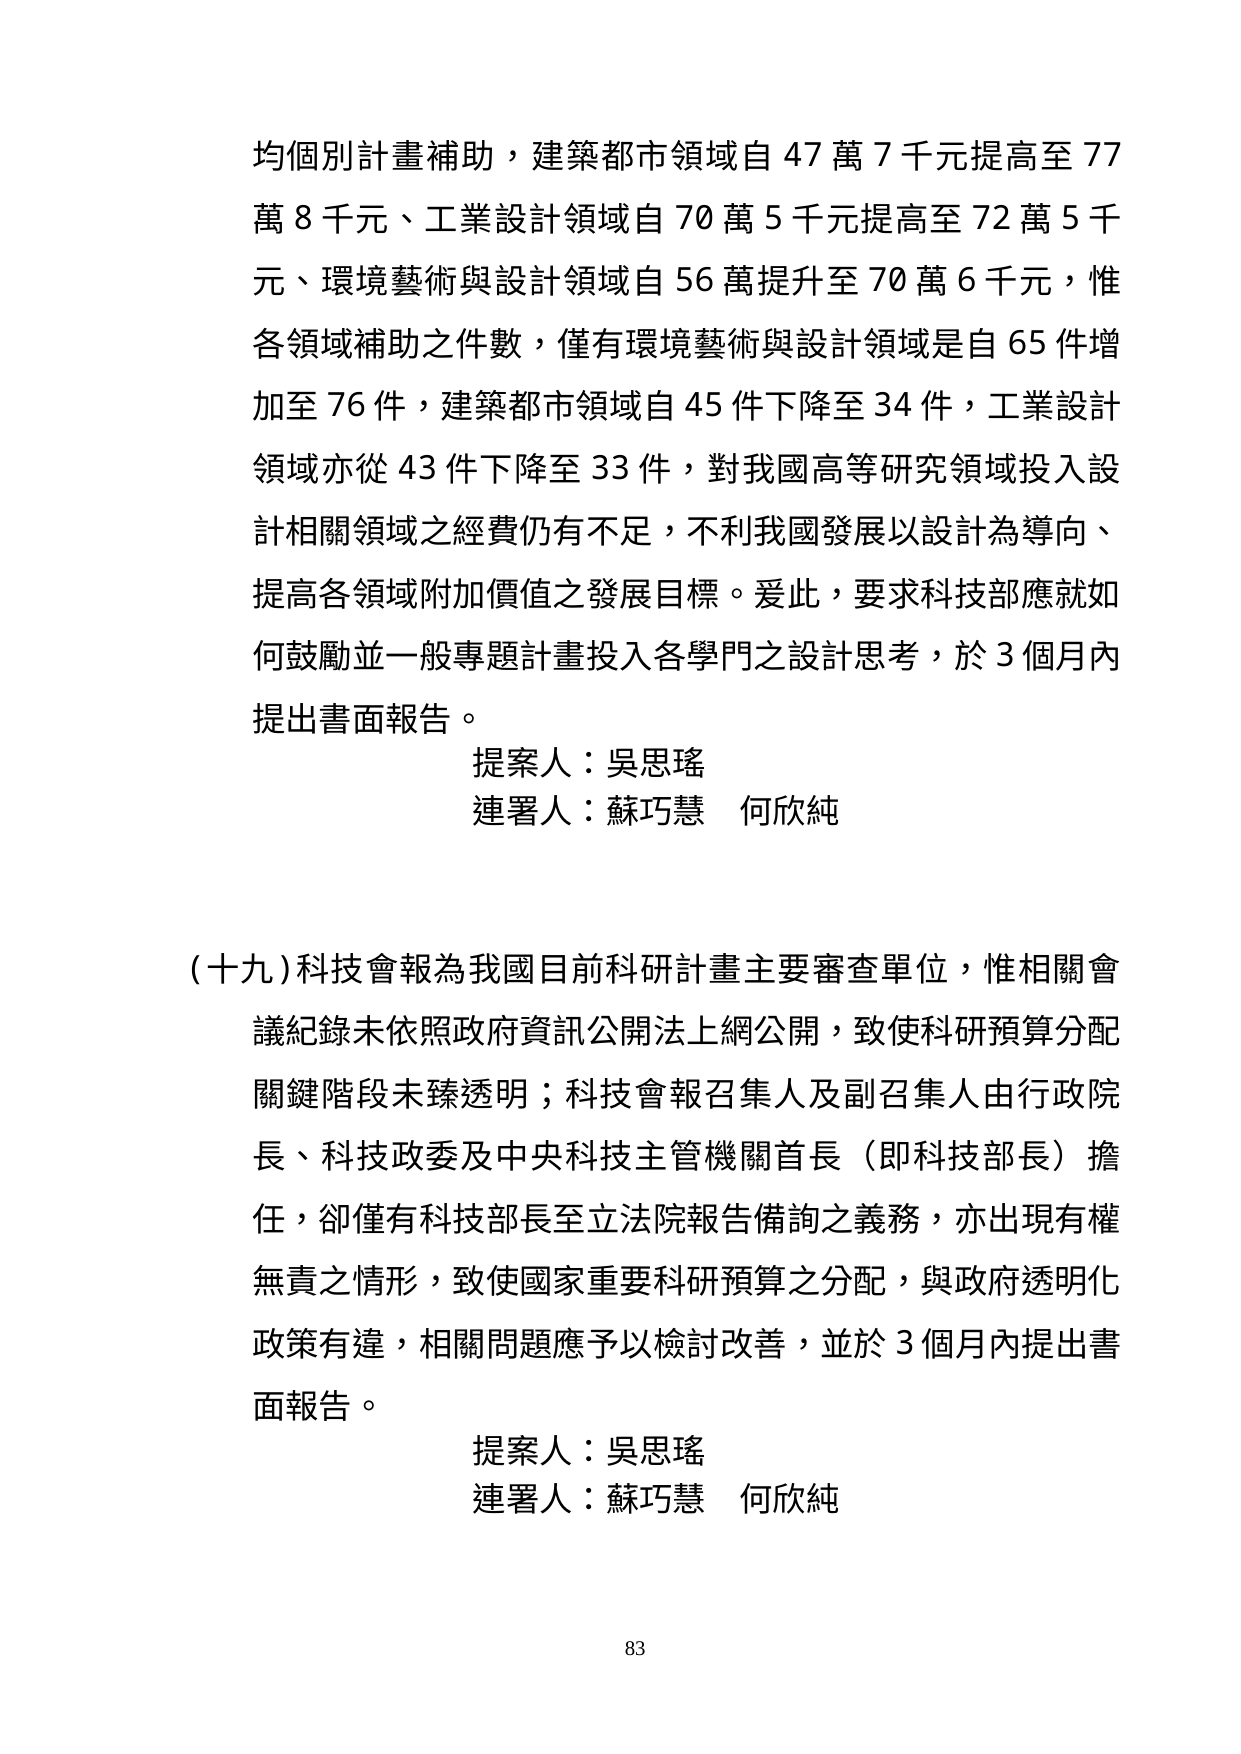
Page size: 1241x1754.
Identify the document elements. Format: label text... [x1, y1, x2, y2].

text 均個別計畫補助，建築都市領域自47萬7千元提高至77萬8千元、工業設計領域自70萬5千元提高至72萬5千元、環境藝術與設計領域自56萬提升至70萬6千元，惟各領域補助之件數，僅有環境藝術與設計領域是自65件增加至76件，建築都市領域自45件下降至34件，工業設計領域亦從43件下降至33件，對我國高等研究領域投入設計相關領域之經費仍有不足，不利我國發展以設計為導向、提高各領域附加價值之發展目標。爰此，要求科技部應就如何鼓勵並一般專題計畫投入各學門之設計思考，於3個月內提出書面報告。 [185, 112, 1122, 737]
text 提案人：吳思瑤 [473, 1425, 1122, 1473]
text 提案人：吳思瑤 [473, 737, 1122, 785]
text 連署人：蘇巧慧 何欣純 [473, 1473, 1122, 1521]
text (十九)科技會報為我國目前科研計畫主要審查單位，惟相關會議紀錄未依照政府資訊公開法上網公開，致使科研預算分配關鍵階段未臻透明；科技會報召集人及副召集人由行政院長、科技政委及中央科技主管機關首長（即科技部長）擔任，卻僅有科技部長至立法院報告備詢之義務，亦出現有權無責之情形，致使國家重要科研預算之分配，與政府透明化政策有違，相關問題應予以檢討改善，並於3個月內提出書面報告。 [185, 925, 1122, 1425]
text 連署人：蘇巧慧 何欣純 [473, 785, 1122, 833]
